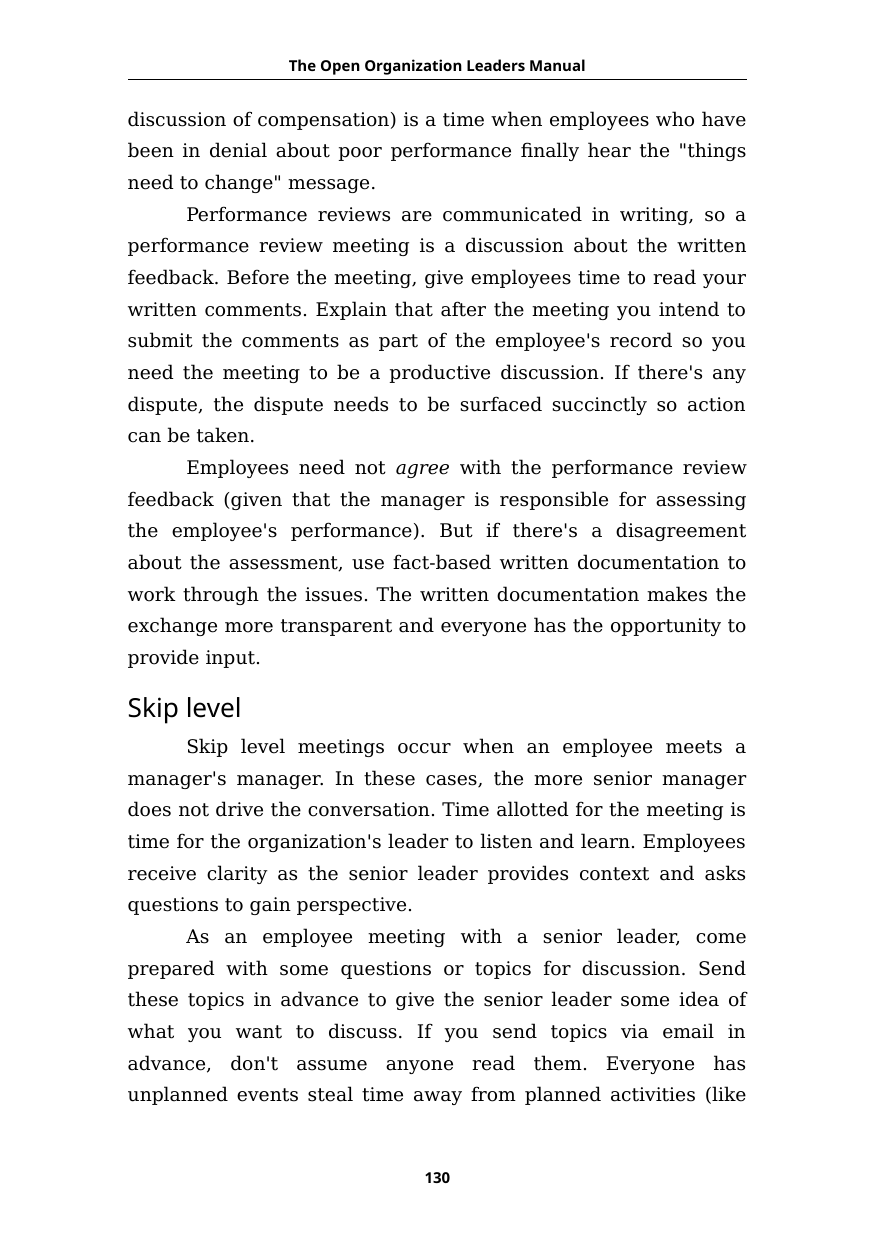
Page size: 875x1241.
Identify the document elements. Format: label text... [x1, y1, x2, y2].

subtitle Skip level [127, 693, 747, 724]
text Performance reviews are communicated in writing, so a performance review meeting is a discussion about the written feedback. Before the meeting, give employees time to read your written comments. Explain that after the meeting you intend to submit the comments as part of the employee's record so you need the meeting to be a productive discussion. If there's any dispute, the dispute needs to be surfaced succinctly so action can be taken. [127, 204, 747, 447]
text Employees need not agree with the performance review feedback (given that the manager is responsible for assessing the employee's performance). But if there's a disagreement about the assessment, use fact-based written documentation to work through the issues. The written documentation makes the exchange more transparent and everyone has the opportunity to provide input. [127, 457, 747, 669]
text Skip level meetings occur when an employee meets a manager's manager. In these cases, the more senior manager does not drive the conversation. Time allotted for the meeting is time for the organization's leader to listen and learn. Employees receive clarity as the senior leader provides context and asks questions to gain perspective. [127, 736, 747, 916]
text discussion of compensation) is a time when employees who have been in denial about poor performance finally hear the "things need to change" message. [127, 109, 747, 194]
text As an employee meeting with a senior leader, come prepared with some questions or topics for discussion. Send these topics in advance to give the senior leader some idea of what you want to discuss. If you send topics via email in advance, don't assume anyone read them. Everyone has unplanned events steal time away from planned activities (like [127, 926, 747, 1106]
